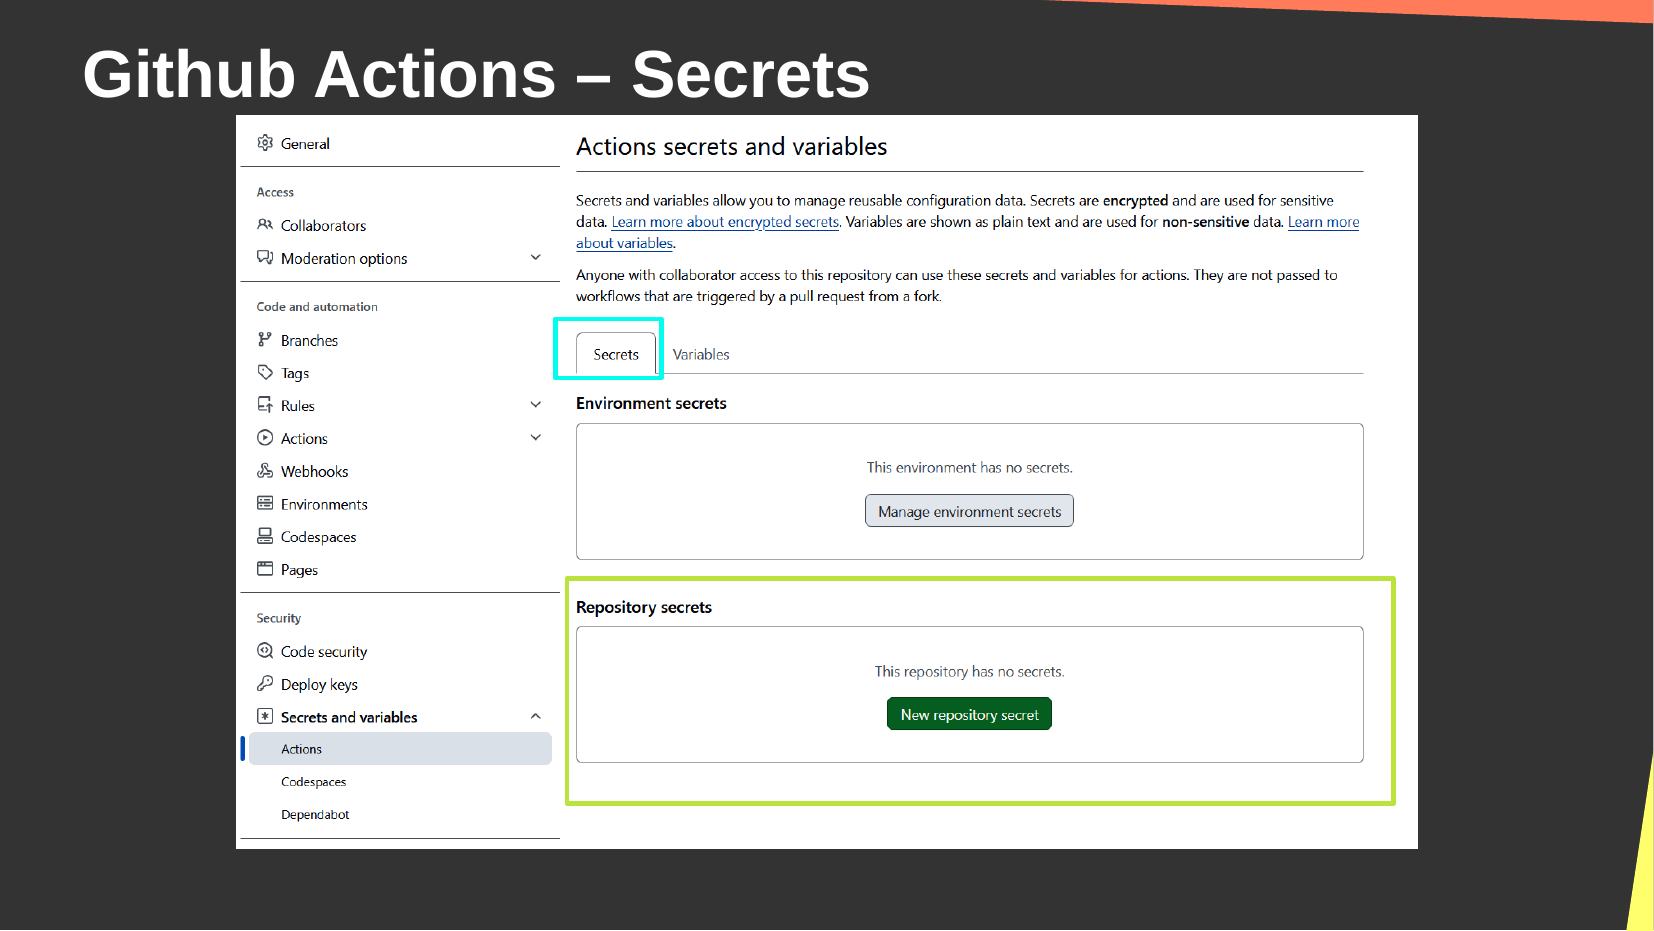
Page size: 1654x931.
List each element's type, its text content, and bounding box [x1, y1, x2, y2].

title Github Actions – Secrets [82, 37, 1489, 113]
picture [236, 115, 1418, 849]
text_box [1042, 0, 1654, 24]
text_box [1626, 746, 1654, 931]
